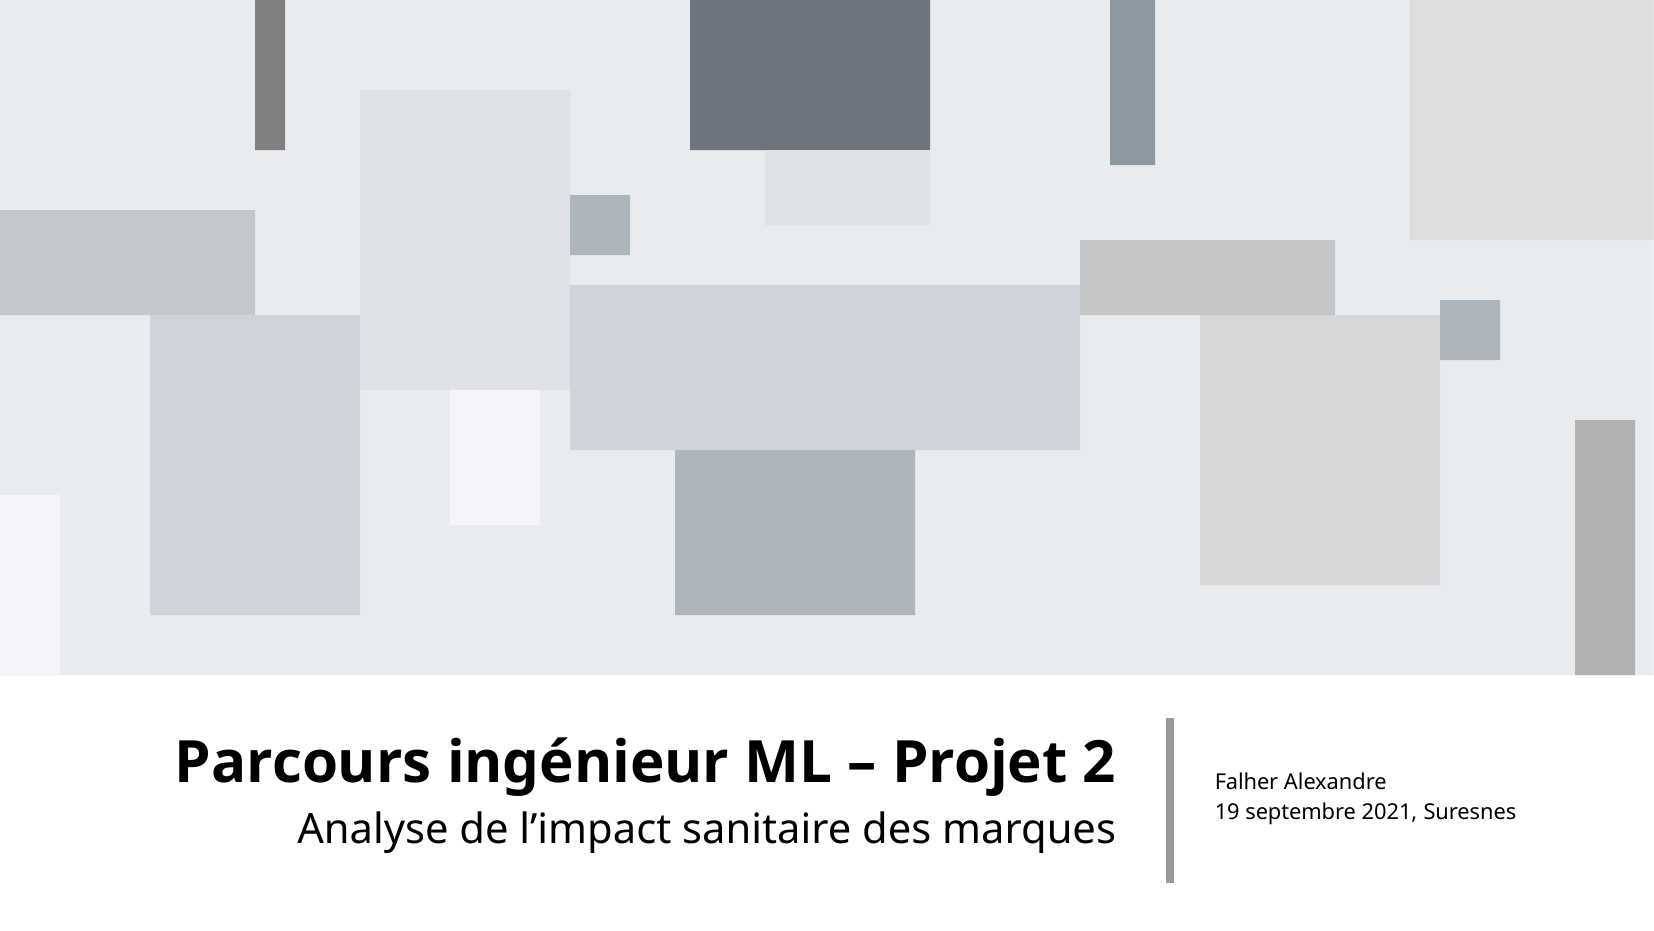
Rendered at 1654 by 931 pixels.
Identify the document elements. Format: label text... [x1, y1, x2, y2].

text_box Falher Alexandre 19 septembre 2021, Suresnes [1200, 759, 1591, 841]
text_box Parcours ingénieur ML – Projet 2 Analyse de l’impact sanitaire des marques [0, 712, 1131, 864]
